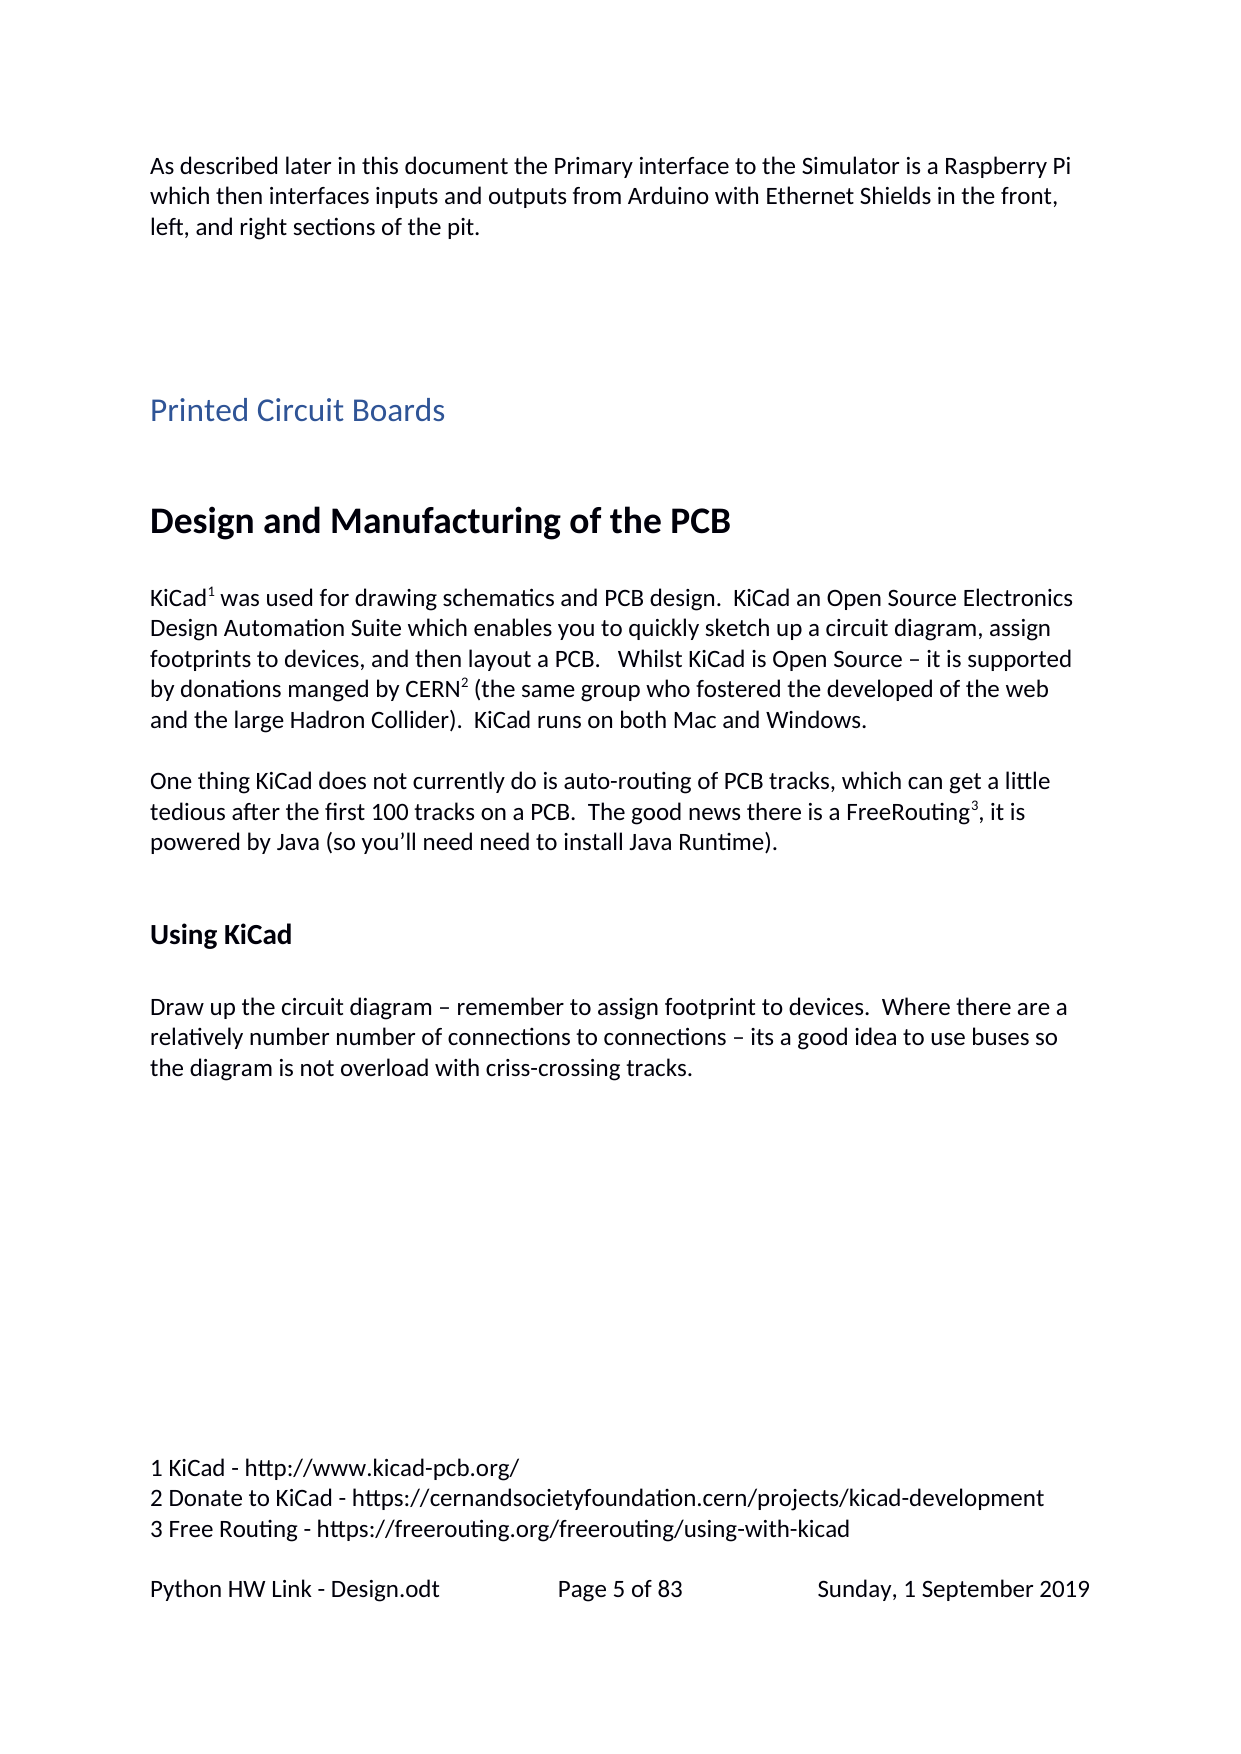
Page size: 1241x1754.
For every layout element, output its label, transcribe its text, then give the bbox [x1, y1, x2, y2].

subtitle Using KiCad [150, 916, 1090, 952]
text As described later in this document the Primary interface to the Simulator is a Raspberry Pi which then interfaces inputs and outputs from Arduino with Ethernet Shields in the front, left, and right sections of the pit. [150, 150, 1090, 242]
text Donate to KiCad - https://cernandsocietyfoundation.cern/projects/kicad-development [150, 1482, 1090, 1513]
text KiCad - http://www.kicad-pcb.org/ [150, 1452, 1090, 1482]
text One thing KiCad does not currently do is auto-routing of PCB tracks, which can get a little tedious after the first 100 tracks on a PCB. The good news there is a FreeRouting, it is powered by Java (so you’ll need need to install Java Runtime). [150, 765, 1090, 857]
text KiCad was used for drawing schematics and PCB design. KiCad an Open Source Electronics Design Automation Suite which enables you to quickly sketch up a circuit diagram, assign footprints to devices, and then layout a PCB. Whilst KiCad is Open Source – it is supported by donations manged by CERN (the same group who fostered the developed of the web and the large Hadron Collider). KiCad runs on both Mac and Windows. [150, 582, 1090, 735]
text Draw up the circuit diagram – remember to assign footprint to devices. Where there are a relatively number number of connections to connections – its a good idea to use buses so the diagram is not overload with criss-crossing tracks. [150, 991, 1090, 1082]
text Free Routing - https://freerouting.org/freerouting/using-with-kicad [150, 1513, 1090, 1543]
subtitle Printed Circuit Boards [150, 389, 1090, 429]
subtitle Design and Manufacturing of the PCB [150, 497, 1090, 543]
